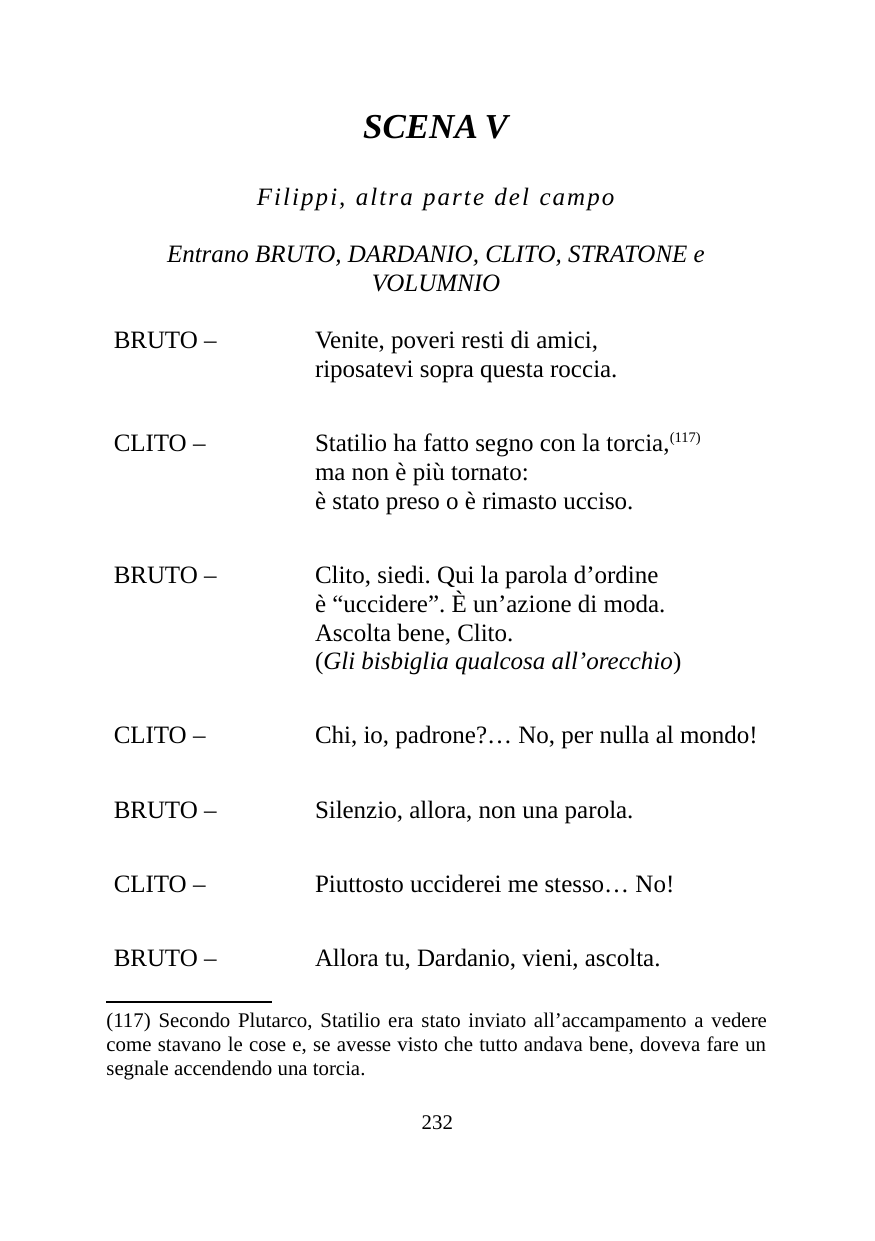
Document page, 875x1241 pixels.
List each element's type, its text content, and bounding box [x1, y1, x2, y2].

table_cell BRUTO – [106, 795, 307, 869]
table_cell Clito, siedi. Qui la parola d’ordine è “uccidere”. È un’azione di moda. Ascolta bene, Clito. (Gli bisbiglia qualcosa all’orecchio) [308, 560, 768, 721]
table_cell BRUTO – [106, 560, 307, 721]
table_cell Allora tu, Dardanio, vieni, ascolta. [308, 943, 768, 972]
table_cell BRUTO – [106, 943, 307, 972]
text Entrano BRUTO, DARDANIO, CLITO, STRATONE e VOLUMNIO [106, 239, 768, 297]
table_cell Silenzio, allora, non una parola. [308, 795, 768, 869]
table_cell CLITO – [106, 721, 307, 795]
table_cell Statilio ha fatto segno con la torcia, ma non è più tornato: è stato preso o è rimasto ucciso. [308, 429, 768, 560]
table_header BRUTO – [106, 326, 307, 428]
table_cell Piuttosto ucciderei me stesso… No! [308, 869, 768, 943]
subtitle SCENA V [106, 106, 768, 146]
table_cell CLITO – [106, 429, 307, 560]
table_cell CLITO – [106, 869, 307, 943]
table_cell Chi, io, padrone?… No, per nulla al mondo! [308, 721, 768, 795]
text Filippi, altra parte del campo [106, 182, 768, 211]
table_header Venite, poveri resti di amici, riposatevi sopra questa roccia. [308, 326, 768, 428]
